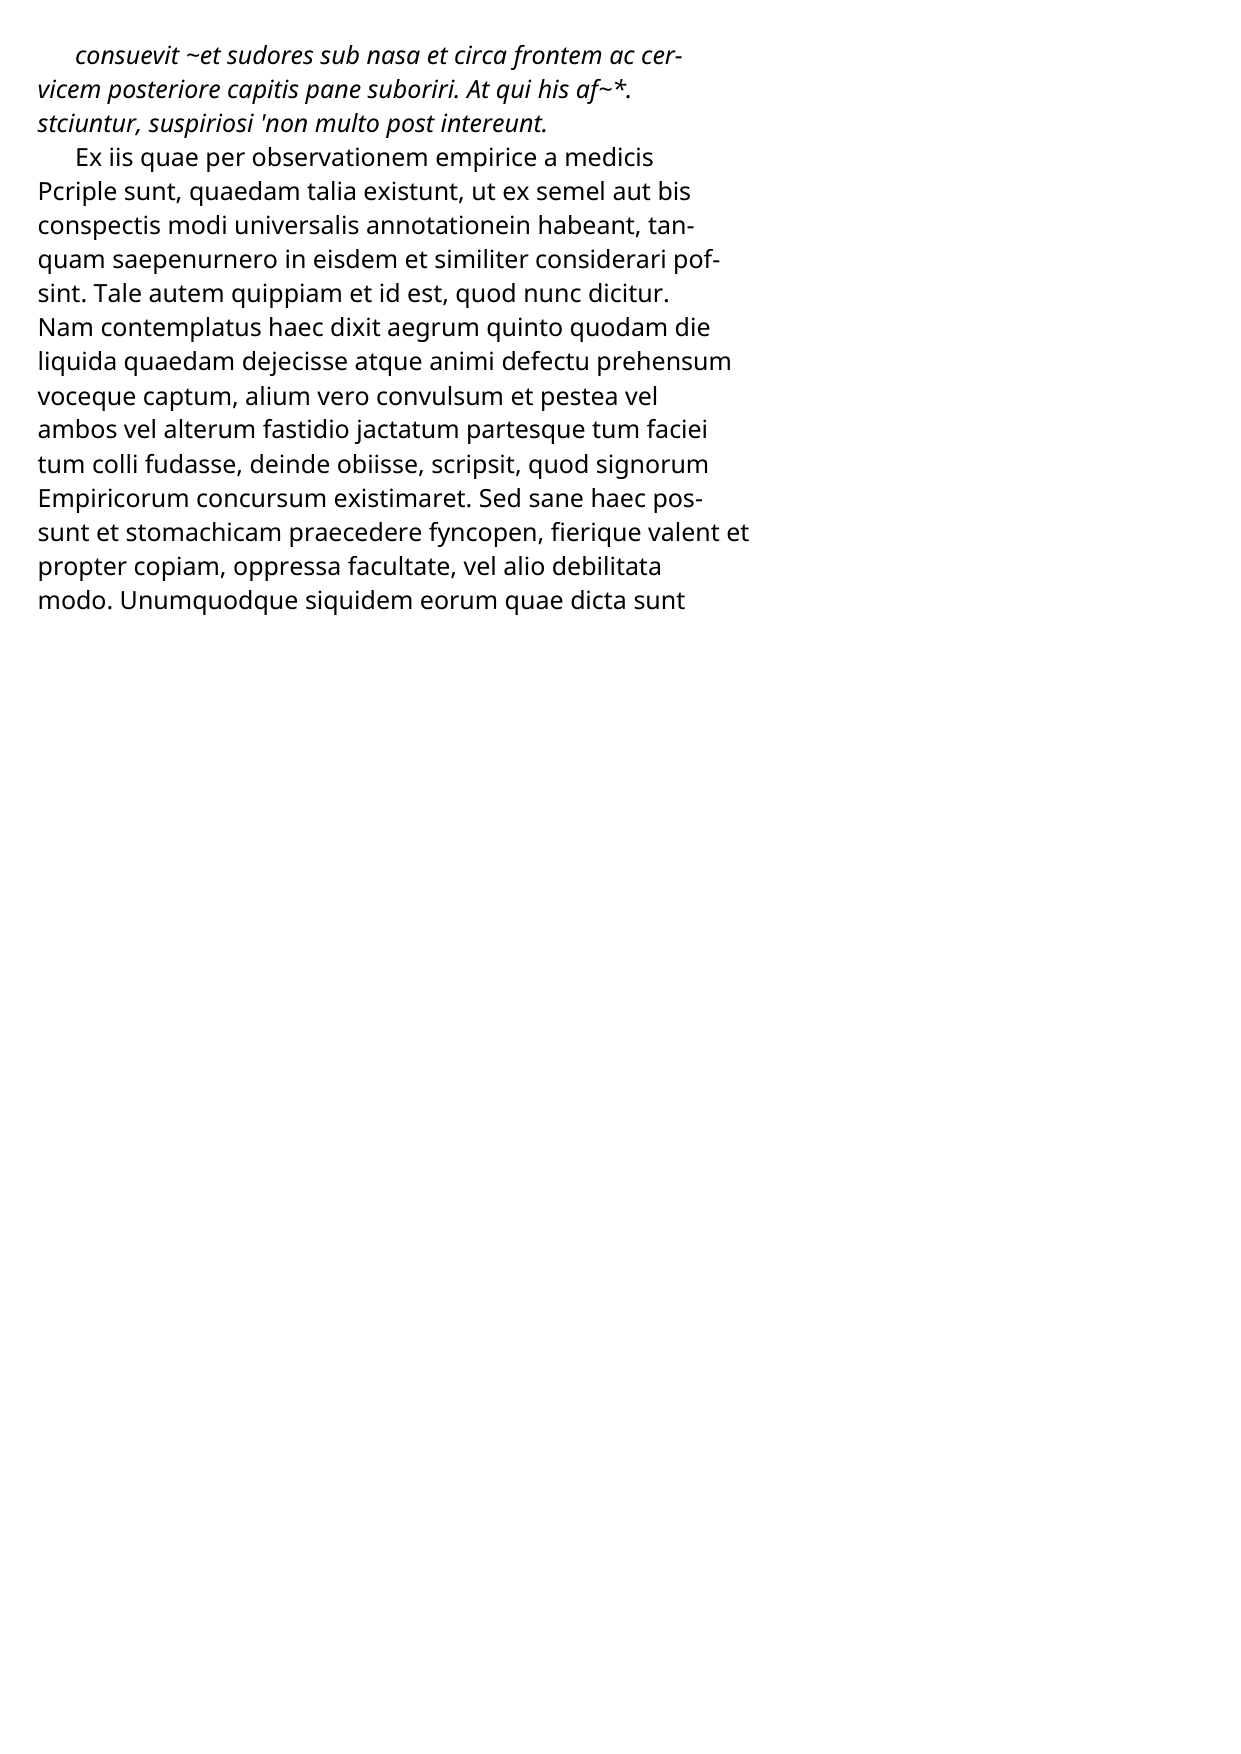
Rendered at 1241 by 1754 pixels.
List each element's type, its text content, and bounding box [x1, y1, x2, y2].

text consuevit ~et sudores sub nasa et circa frontem ac cer- vicem posteriore capitis pane suboriri. At qui his af~*. stciuntur, suspiriosi 'non multo post intereunt. [37, 37, 1203, 140]
text Ex iis quae per observationem empirice a medicis Pcriple sunt, quaedam talia existunt, ut ex semel aut bis conspectis modi universalis annotationein habeant, tan- quam saepenurnero in eisdem et similiter considerari pof- sint. Tale autem quippiam et id est, quod nunc dicitur. Nam contemplatus haec dixit aegrum quinto quodam die liquida quaedam dejecisse atque animi defectu prehensum voceque captum, alium vero convulsum et pestea vel ambos vel alterum fastidio jactatum partesque tum faciei tum colli fudasse, deinde obiisse, scripsit, quod signorum Empiricorum concursum existimaret. Sed sane haec pos- sunt et stomachicam praecedere fyncopen, fierique valent et propter copiam, oppressa facultate, vel alio debilitata modo. Unumquodque siquidem eorum quae dicta sunt [37, 140, 1203, 617]
